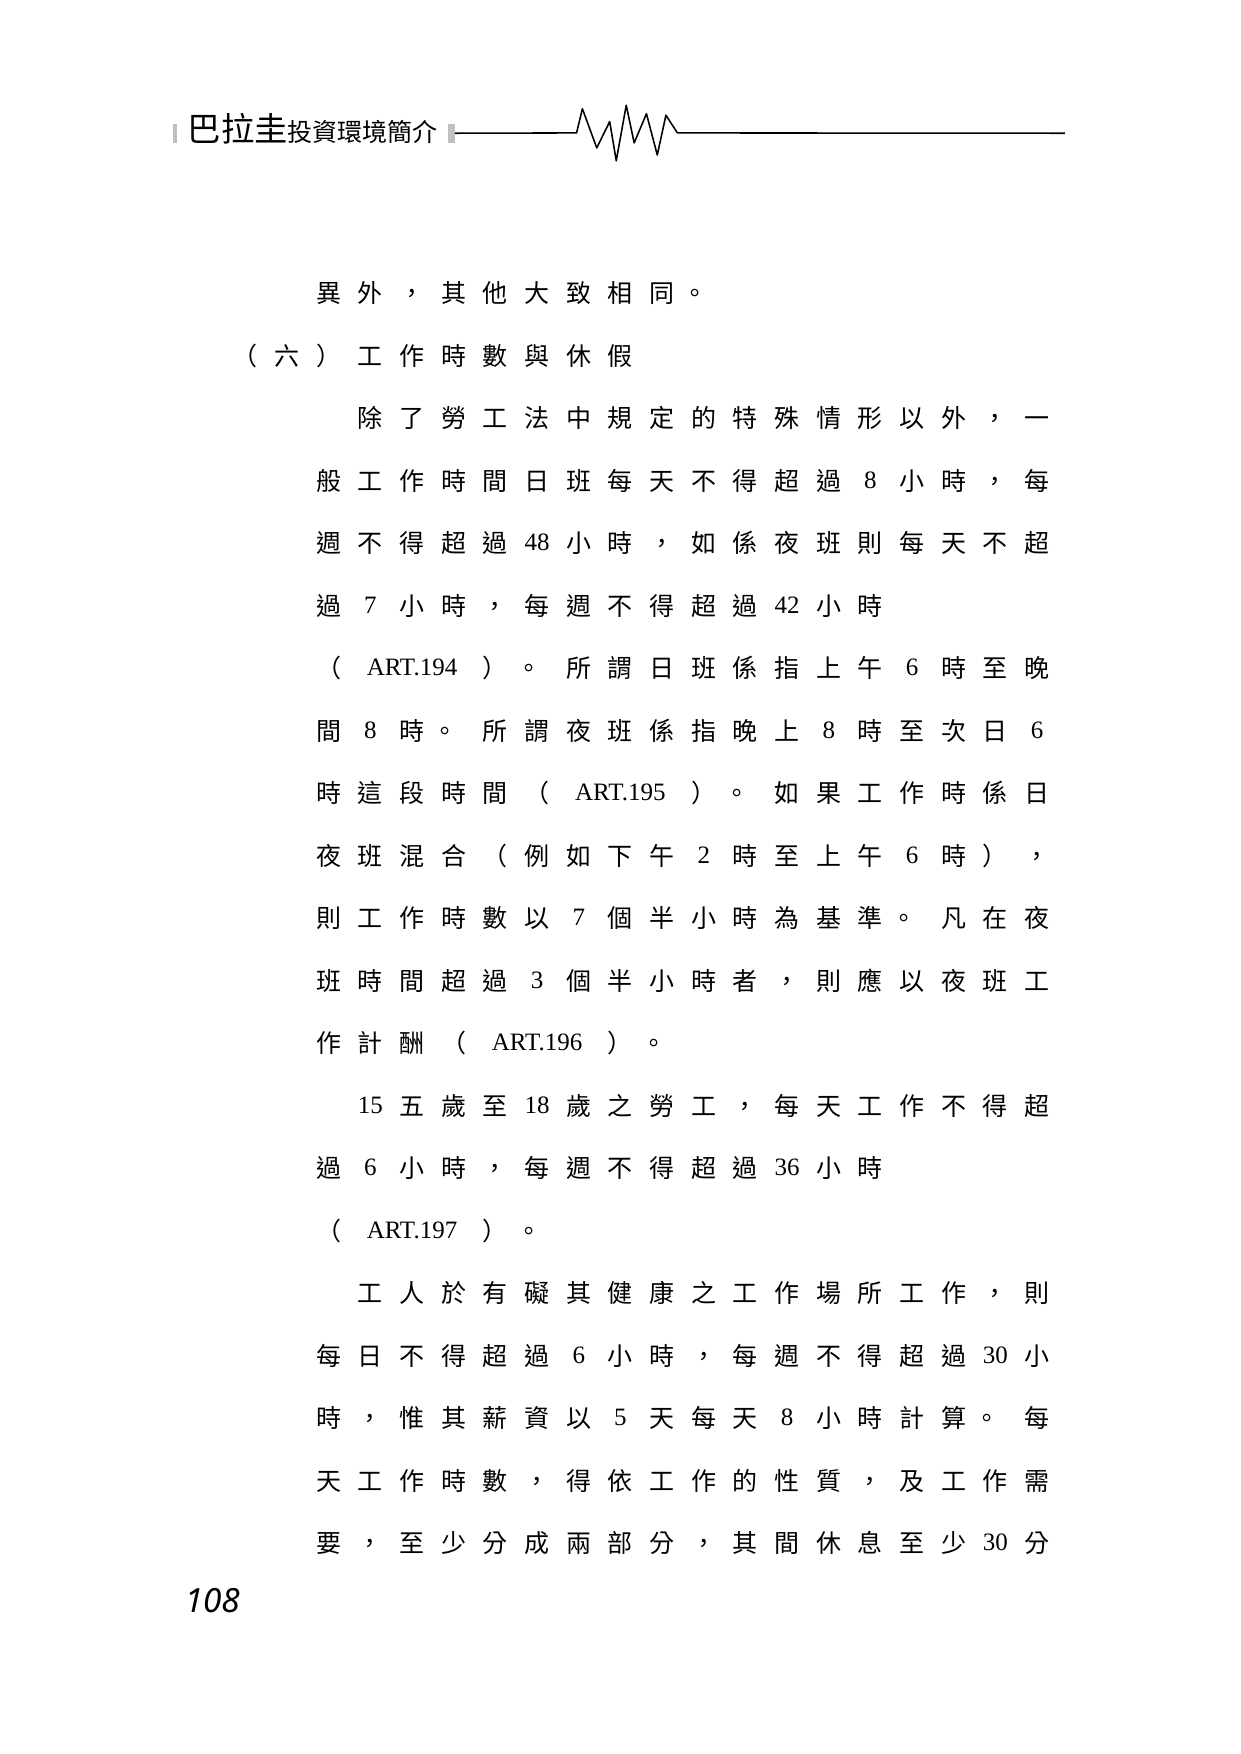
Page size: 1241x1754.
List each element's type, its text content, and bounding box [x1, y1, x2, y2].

text 工人於有礙其健康之工作場所工作，則每日不得超過6小時，每週不得超過30小時，惟其薪資以5天每天8小時計算。每天工作時數，得依工作的性質，及工作需要，至少分成兩部分，其間休息至少30分 [281, 1250, 1058, 1563]
text 15五歲至18歲之勞工，每天工作不得超過6小時，每週不得超過36小時（ART.197）。 [281, 1063, 1058, 1250]
text （六）工作時數與休假 [207, 313, 1058, 375]
text 異外，其他大致相同。 [281, 250, 1058, 313]
text 除了勞工法中規定的特殊情形以外，一般工作時間日班每天不得超過8小時，每週不得超過48小時，如係夜班則每天不超過7小時，每週不得超過42小時（ART.194）。所謂日班係指上午6時至晚間8時。所謂夜班係指晚上8時至次日6時這段時間（ART.195）。如果工作時係日夜班混合（例如下午2時至上午6時），則工作時數以7個半小時為基準。凡在夜班時間超過3個半小時者，則應以夜班工作計酬（ART.196）。 [281, 375, 1058, 1063]
